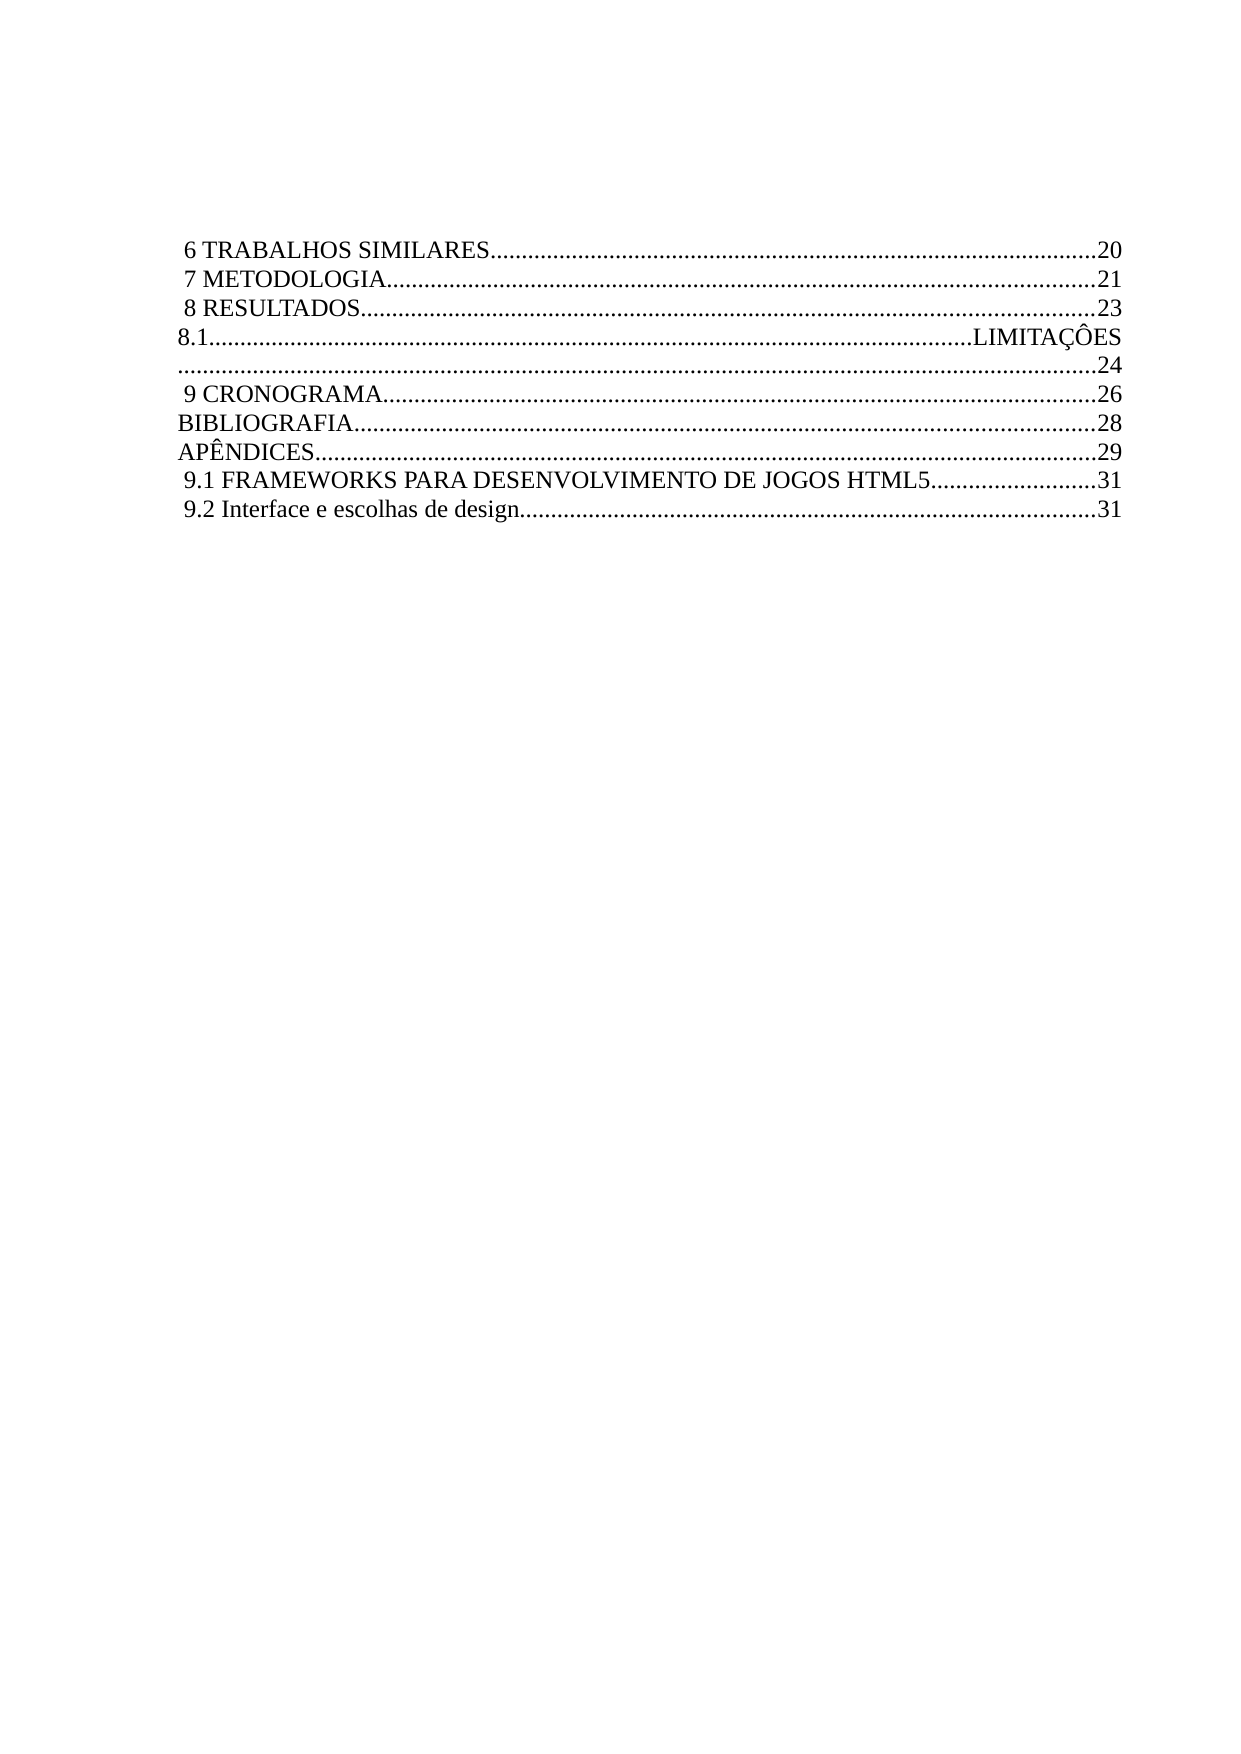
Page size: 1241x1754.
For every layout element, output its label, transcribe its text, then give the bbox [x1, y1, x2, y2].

text 9.1 FRAMEWORKS PARA DESENVOLVIMENTO DE JOGOS HTML5 31 [177, 465, 1122, 494]
text 8 RESULTADOS 23 [177, 293, 1122, 322]
text 7 METODOLOGIA 21 [177, 264, 1122, 293]
text 9.2 Interface e escolhas de design 31 [177, 494, 1122, 523]
text 8.1 LIMITAÇÔES 24 [177, 322, 1122, 379]
text 6 TRABALHOS SIMILARES 20 [177, 235, 1122, 264]
text BIBLIOGRAFIA 28 [177, 408, 1122, 437]
text APÊNDICES 29 [177, 437, 1122, 465]
text 9 CRONOGRAMA 26 [177, 379, 1122, 408]
